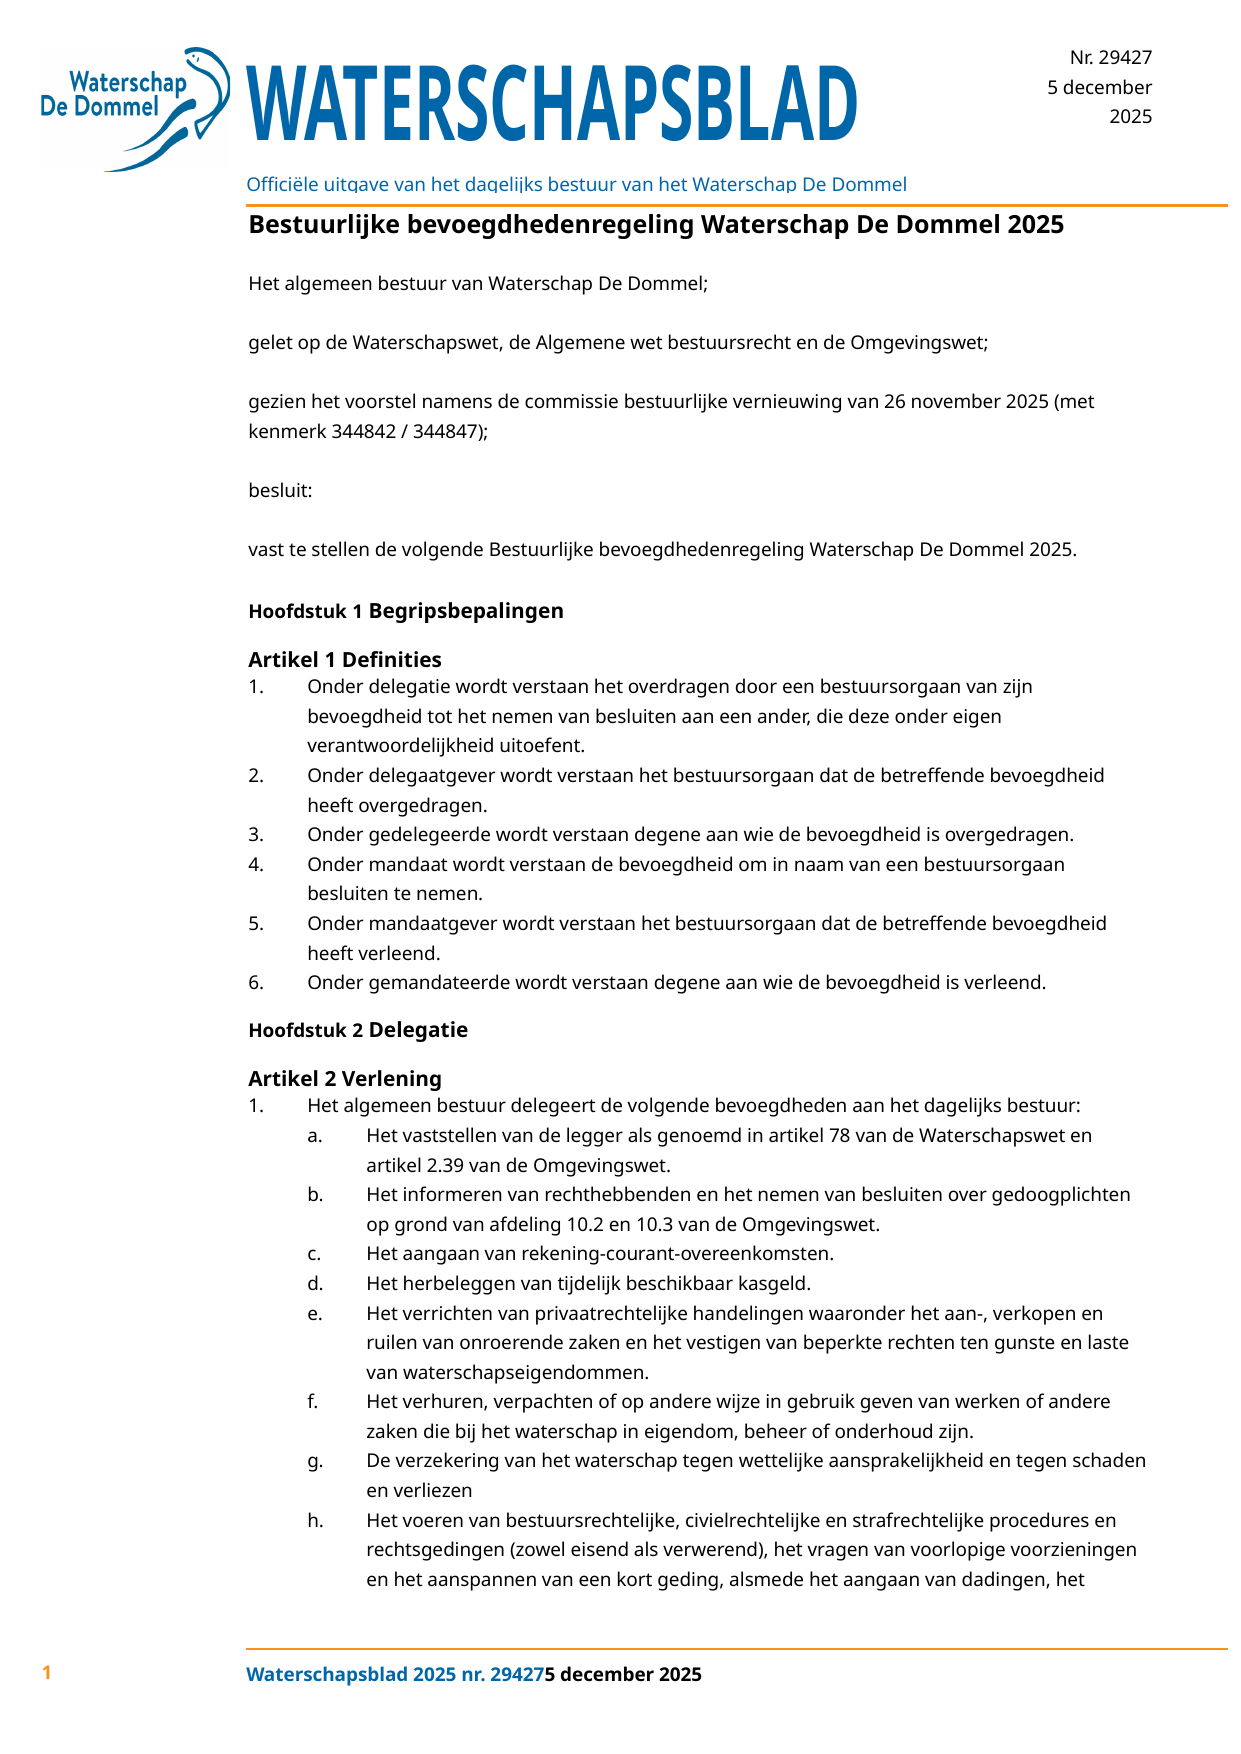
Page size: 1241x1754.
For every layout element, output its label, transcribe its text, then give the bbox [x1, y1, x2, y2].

list Het vaststellen van de legger als genoemd in artikel 78 van de Waterschapswet en artikel 2.39 van de Omgevingswet. [307, 1122, 1152, 1177]
list Onder mandaat wordt verstaan de bevoegdheid om in naam van een bestuursorgaan besluiten te nemen. [248, 851, 1152, 906]
text Het algemeen bestuur van Waterschap De Dommel; [248, 270, 1152, 296]
text Hoofdstuk 2 Delegatie [248, 1015, 1152, 1043]
picture [204, 47, 231, 76]
text vast te stellen de volgende Bestuurlijke bevoegdhedenregeling Waterschap De Dommel 2025. [248, 537, 1152, 562]
list Onder mandaatgever wordt verstaan het bestuursorgaan dat de betreffende bevoegdheid heeft verleend. [248, 910, 1152, 965]
list Het aangaan van rekening-courant-overeenkomsten. [307, 1241, 1152, 1266]
list Onder delegaatgever wordt verstaan het bestuursorgaan dat de betreffende bevoegdheid heeft overgedragen. [248, 762, 1152, 817]
list Het herbeleggen van tijdelijk beschikbaar kasgeld. [307, 1270, 1152, 1296]
list Het informeren van rechthebbenden en het nemen van besluiten over gedoogplichten op grond van afdeling 10.2 en 10.3 van de Omgevingswet. [307, 1181, 1152, 1237]
list Onder gedelegeerde wordt verstaan degene aan wie de bevoegdheid is overgedragen. [248, 821, 1152, 847]
list De verzekering van het waterschap tegen wettelijke aansprakelijkheid en tegen schaden en verliezen [307, 1448, 1152, 1503]
list Het verhuren, verpachten of op andere wijze in gebruik geven van werken of andere zaken die bij het waterschap in eigendom, beheer of onderhoud zijn. [307, 1388, 1152, 1444]
text Bestuurlijke bevoegdhedenregeling Waterschap De Dommel 2025 [248, 207, 1152, 241]
list Het algemeen bestuur delegeert de volgende bevoegdheden aan het dagelijks bestuur: [248, 1093, 1152, 1118]
text Artikel 2 Verlening [248, 1064, 1152, 1093]
text Artikel 1 Definities [248, 645, 1152, 673]
list Onder delegatie wordt verstaan het overdragen door een bestuursorgaan van zijn bevoegdheid tot het nemen van besluiten aan een ander, die deze onder eigen verantwoordelijkheid uitoefent. [248, 673, 1152, 758]
list Het verrichten van privaatrechtelijke handelingen waaronder het aan-, verkopen en ruilen van onroerende zaken en het vestigen van beperkte rechten ten gunste en laste van waterschapseigendommen. [307, 1300, 1152, 1384]
picture [45, 99, 51, 111]
text besluit: [248, 477, 1152, 503]
text gezien het voorstel namens de commissie bestuurlijke vernieuwing van 26 november 2025 (met kenmerk 344842 / 344847); [248, 389, 1152, 444]
text gelet op de Waterschapswet, de Algemene wet bestuursrecht en de Omgevingswet; [248, 329, 1152, 355]
picture [198, 118, 210, 131]
text Hoofdstuk 1 Begripsbepalingen [248, 596, 1152, 624]
picture [41, 47, 231, 172]
list Onder gemandateerde wordt verstaan degene aan wie de bevoegdheid is verleend. [248, 969, 1152, 995]
list Het voeren van bestuursrechtelijke, civielrechtelijke en strafrechtelijke procedures en rechtsgedingen (zowel eisend als verwerend), het vragen van voorlopige voorzieningen en het aanspannen van een kort geding, alsmede het aangaan van dadingen, het [307, 1507, 1152, 1592]
